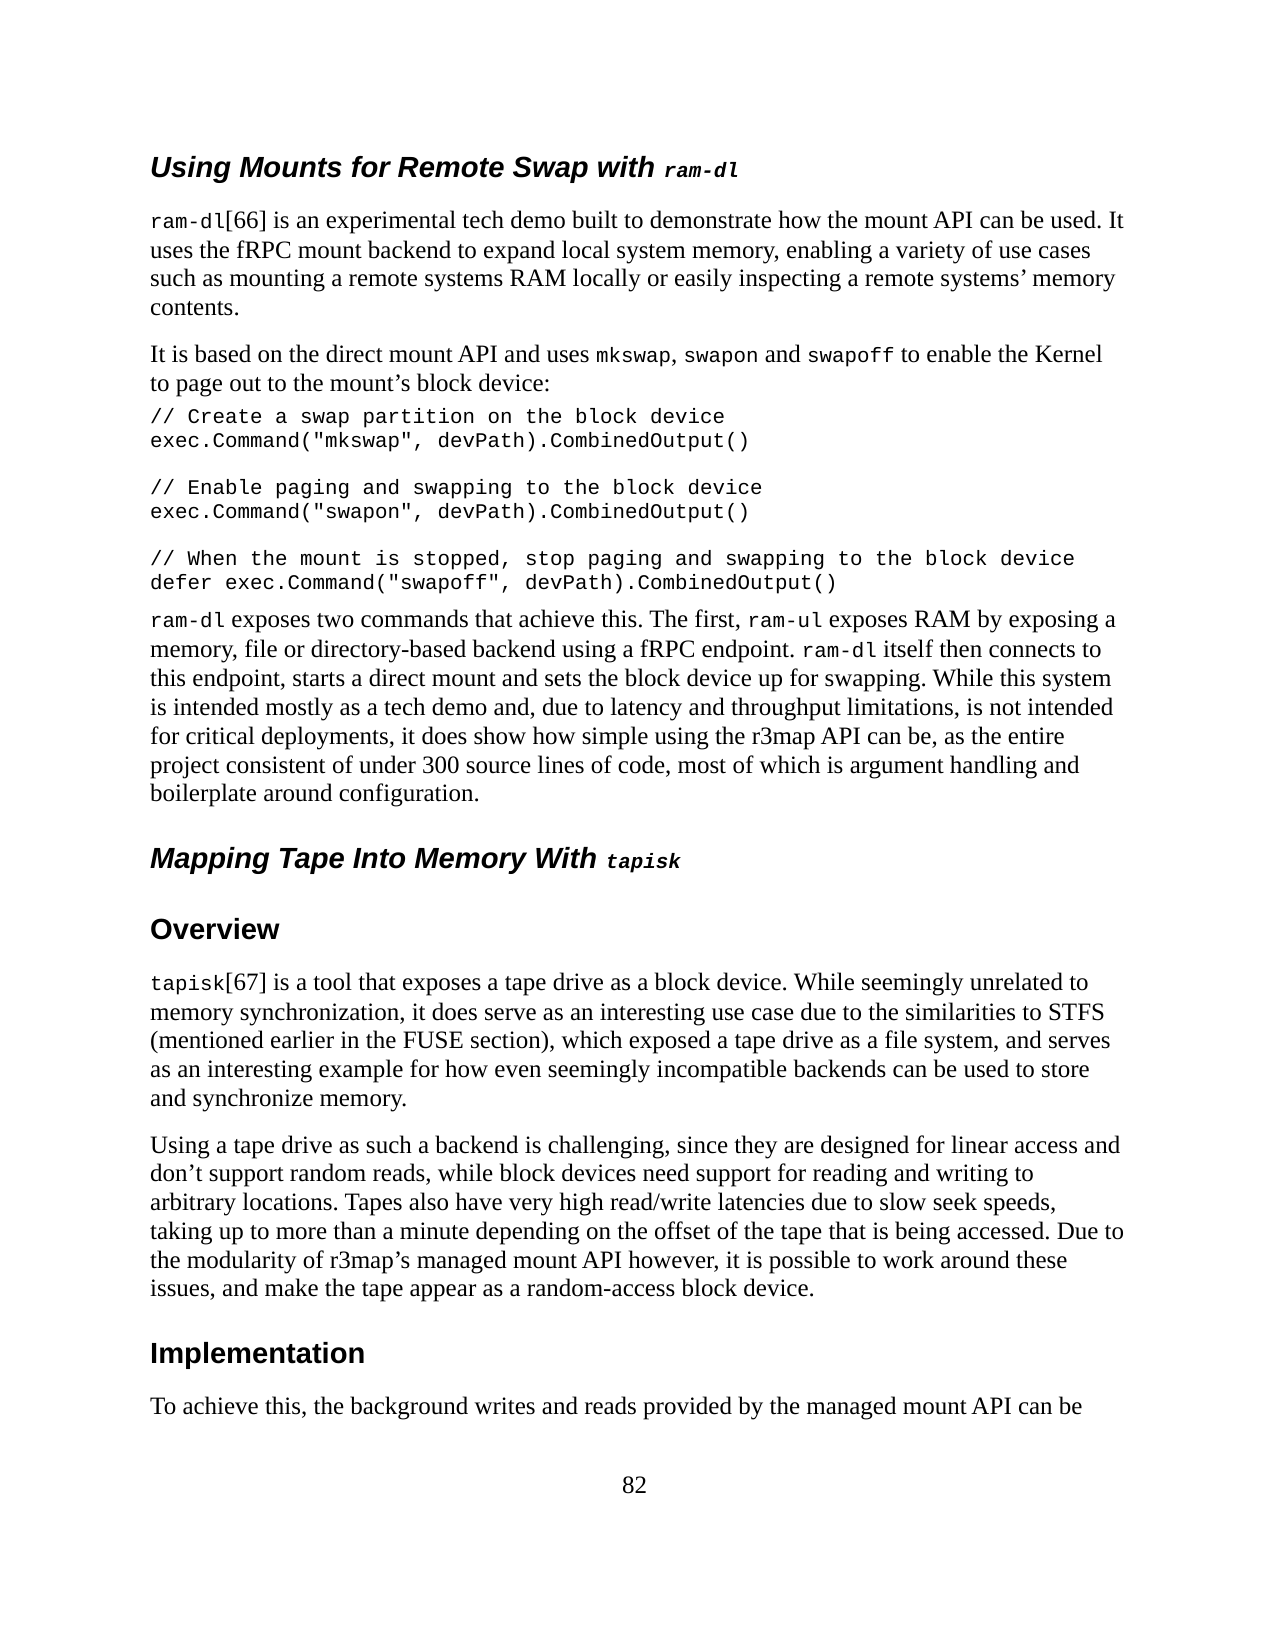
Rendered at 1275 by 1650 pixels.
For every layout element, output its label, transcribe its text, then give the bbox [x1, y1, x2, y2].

text ram-dl exposes two commands that achieve this. The first, ram-ul exposes RAM by exposing a memory, file or directory-based backend using a fRPC endpoint. ram-dl itself then connects to this endpoint, starts a direct mount and sets the block device up for swapping. While this system is intended mostly as a tech demo and, due to latency and throughput limitations, is not intended for critical deployments, it does show how simple using the r3map API can be, as the entire project consistent of under 300 source lines of code, most of which is argument handling and boilerplate around configuration. [150, 604, 1125, 807]
text To achieve this, the background writes and reads provided by the managed mount API can be [150, 1391, 1125, 1420]
text Using a tape drive as such a backend is challenging, since they are designed for linear access and don’t support random reads, while block devices need support for reading and writing to arbitrary locations. Tapes also have very high read/write latencies due to slow seek speeds, taking up to more than a minute depending on the offset of the tape that is being accessed. Due to the modularity of r3map’s managed mount API however, it is possible to work around these issues, and make the tape appear as a random-access block device. [150, 1130, 1125, 1302]
text // Enable paging and swapping to the block device [150, 477, 1125, 501]
text tapisk[67] is a tool that exposes a tape drive as a block device. While seemingly unrelated to memory synchronization, it does serve as an interesting use case due to the similarities to STFS (mentioned earlier in the FUSE section), which exposed a tape drive as a file system, and serves as an interesting example for how even seemingly incompatible backends can be used to store and synchronize memory. [150, 967, 1125, 1112]
subtitle Using Mounts for Remote Swap with ram-dl [150, 150, 1125, 184]
text defer exec.Command("swapoff", devPath).CombinedOutput() [150, 572, 1125, 595]
subtitle Mapping Tape Into Memory With tapisk [150, 841, 1125, 875]
subtitle Implementation [150, 1336, 1125, 1370]
text exec.Command("swapon", devPath).CombinedOutput() [150, 501, 1125, 524]
text exec.Command("mkswap", devPath).CombinedOutput() [150, 430, 1125, 453]
text // Create a swap partition on the block device [150, 406, 1125, 430]
text It is based on the direct mount API and uses mkswap, swapon and swapoff to enable the Kernel to page out to the mount’s block device: [150, 339, 1125, 397]
text ram-dl[66] is an experimental tech demo built to demonstrate how the mount API can be used. It uses the fRPC mount backend to expand local system memory, enabling a variety of use cases such as mounting a remote systems RAM locally or easily inspecting a remote systems’ memory contents. [150, 205, 1125, 321]
subtitle Overview [150, 912, 1125, 946]
text // When the mount is stopped, stop paging and swapping to the block device [150, 548, 1125, 572]
